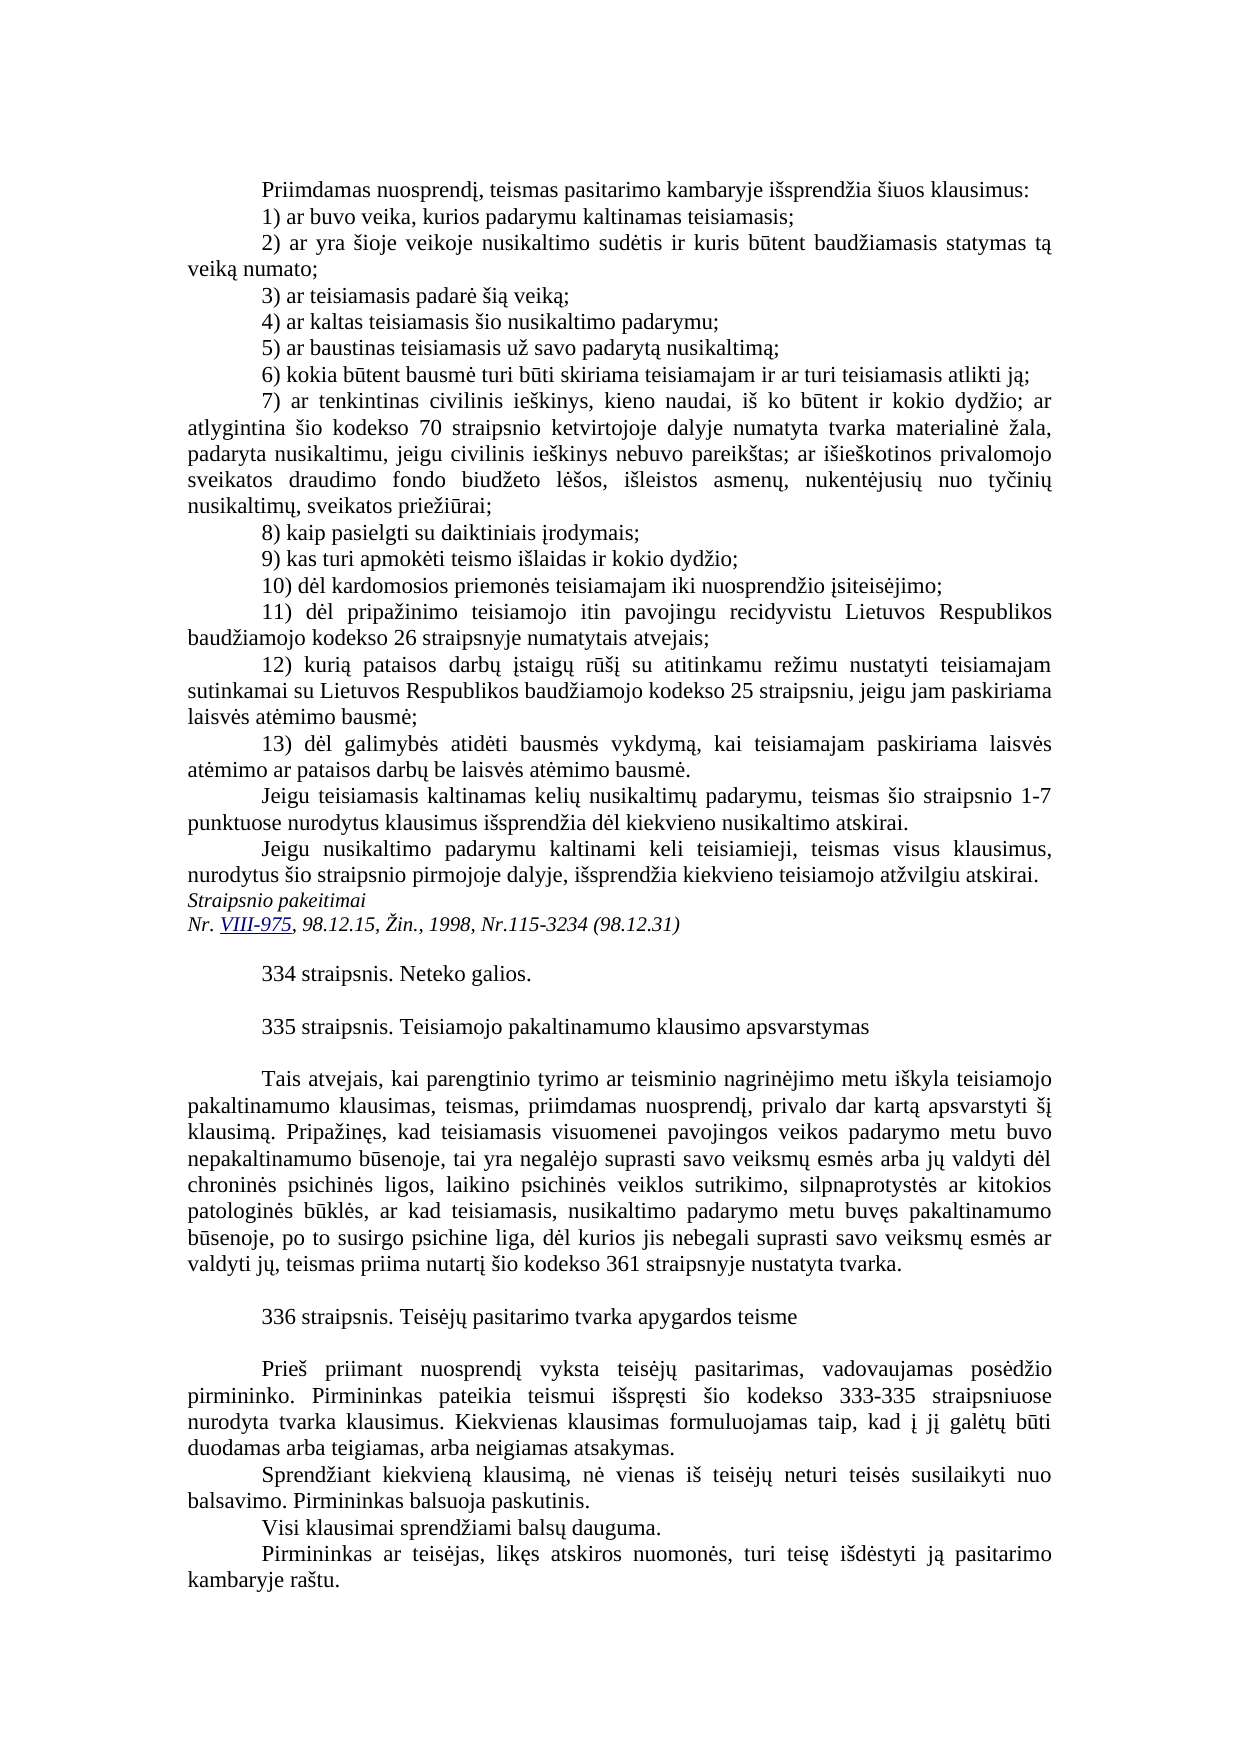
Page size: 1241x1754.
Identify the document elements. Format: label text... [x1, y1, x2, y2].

text 4) ar kaltas teisiamasis šio nusikaltimo padarymu; [187, 308, 1053, 334]
text Visi klausimai sprendžiami balsų dauguma. [187, 1513, 1053, 1540]
text 2) ar yra šioje veikoje nusikaltimo sudėtis ir kuris būtent baudžiamasis statymas tą veiką numato; [187, 229, 1053, 282]
text Priimdamas nuosprendį, teismas pasitarimo kambaryje išsprendžia šiuos klausimus: [187, 176, 1053, 203]
text 13) dėl galimybės atidėti bausmės vykdymą, kai teisiamajam paskiriama laisvės atėmimo ar pataisos darbų be laisvės atėmimo bausmė. [187, 730, 1053, 782]
text 3) ar teisiamasis padarė šią veiką; [187, 282, 1053, 308]
text Sprendžiant kiekvieną klausimą, nė vienas iš teisėjų neturi teisės susilaikyti nuo balsavimo. Pirmininkas balsuoja paskutinis. [187, 1461, 1053, 1513]
text 336 straipsnis. Teisėjų pasitarimo tvarka apygardos teisme [187, 1303, 1053, 1329]
text 6) kokia būtent bausmė turi būti skiriama teisiamajam ir ar turi teisiamasis atlikti ją; [187, 361, 1053, 387]
text Nr. VIII-975, 98.12.15, Žin., 1998, Nr.115-3234 (98.12.31) [187, 912, 1053, 936]
text 5) ar baustinas teisiamasis už savo padarytą nusikaltimą; [187, 334, 1053, 361]
text 334 straipsnis. Neteko galios. [187, 960, 1053, 986]
text 10) dėl kardomosios priemonės teisiamajam iki nuosprendžio įsiteisėjimo; [187, 572, 1053, 598]
text 7) ar tenkintinas civilinis ieškinys, kieno naudai, iš ko būtent ir kokio dydžio; ar atlygintina šio kodekso 70 straipsnio ketvirtojoje dalyje numatyta tvarka materialinė žala, padaryta nusikaltimu, jeigu civilinis ieškinys nebuvo pareikštas; ar išieškotinos privalomojo sveikatos draudimo fondo biudžeto lėšos, išleistos asmenų, nukentėjusių nuo tyčinių nusikaltimų, sveikatos priežiūrai; [187, 387, 1053, 519]
text Jeigu nusikaltimo padarymu kaltinami keli teisiamieji, teismas visus klausimus, nurodytus šio straipsnio pirmojoje dalyje, išsprendžia kiekvieno teisiamojo atžvilgiu atskirai. [187, 835, 1053, 888]
text 8) kaip pasielgti su daiktiniais įrodymais; [187, 519, 1053, 545]
text 335 straipsnis. Teisiamojo pakaltinamumo klausimo apsvarstymas [187, 1013, 1053, 1039]
text Prieš priimant nuosprendį vyksta teisėjų pasitarimas, vadovaujamas posėdžio pirmininko. Pirmininkas pateikia teismui išspręsti šio kodekso 333-335 straipsniuose nurodyta tvarka klausimus. Kiekvienas klausimas formuluojamas taip, kad į jį galėtų būti duodamas arba teigiamas, arba neigiamas atsakymas. [187, 1355, 1053, 1461]
text 1) ar buvo veika, kurios padarymu kaltinamas teisiamasis; [187, 203, 1053, 229]
text 11) dėl pripažinimo teisiamojo itin pavojingu recidyvistu Lietuvos Respublikos baudžiamojo kodekso 26 straipsnyje numatytais atvejais; [187, 598, 1053, 651]
text 9) kas turi apmokėti teismo išlaidas ir kokio dydžio; [187, 545, 1053, 572]
text 12) kurią pataisos darbų įstaigų rūšį su atitinkamu režimu nustatyti teisiamajam sutinkamai su Lietuvos Respublikos baudžiamojo kodekso 25 straipsniu, jeigu jam paskiriama laisvės atėmimo bausmė; [187, 651, 1053, 730]
text Jeigu teisiamasis kaltinamas kelių nusikaltimų padarymu, teismas šio straipsnio 1-7 punktuose nurodytus klausimus išsprendžia dėl kiekvieno nusikaltimo atskirai. [187, 782, 1053, 835]
text Tais atvejais, kai parengtinio tyrimo ar teisminio nagrinėjimo metu iškyla teisiamojo pakaltinamumo klausimas, teismas, priimdamas nuosprendį, privalo dar kartą apsvarstyti šį klausimą. Pripažinęs, kad teisiamasis visuomenei pavojingos veikos padarymo metu buvo nepakaltinamumo būsenoje, tai yra negalėjo suprasti savo veiksmų esmės arba jų valdyti dėl chroninės psichinės ligos, laikino psichinės veiklos sutrikimo, silpnaprotystės ar kitokios patologinės būklės, ar kad teisiamasis, nusikaltimo padarymo metu buvęs pakaltinamumo būsenoje, po to susirgo psichine liga, dėl kurios jis nebegali suprasti savo veiksmų esmės ar valdyti jų, teismas priima nutartį šio kodekso 361 straipsnyje nustatyta tvarka. [187, 1066, 1053, 1276]
text Pirmininkas ar teisėjas, likęs atskiros nuomonės, turi teisę išdėstyti ją pasitarimo kambaryje raštu. [187, 1540, 1053, 1593]
text Straipsnio pakeitimai [187, 888, 1053, 912]
